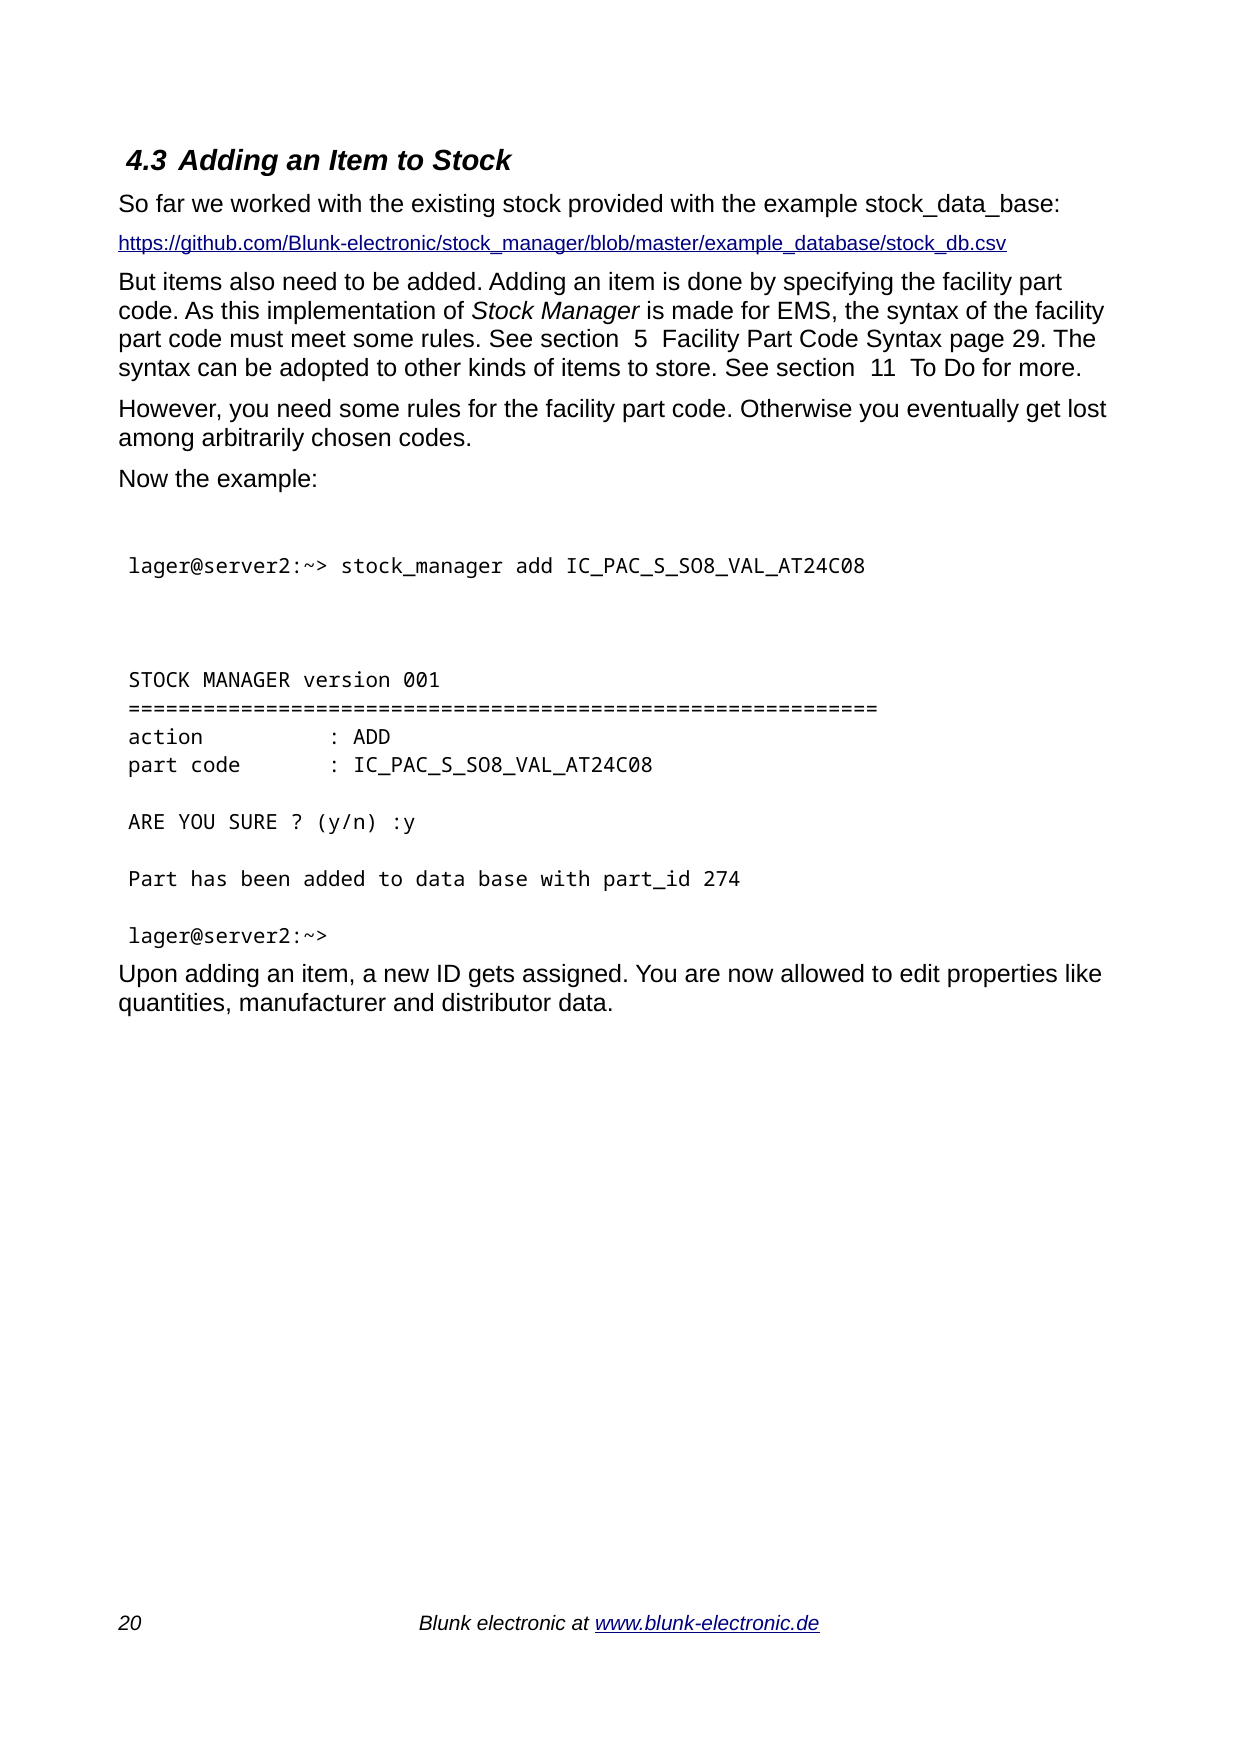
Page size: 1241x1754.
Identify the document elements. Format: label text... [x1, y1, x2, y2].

text Now the example: [118, 464, 1123, 493]
text So far we worked with the existing stock provided with the example stock_data_base: [118, 189, 1123, 218]
text https://github.com/Blunk-electronic/stock_manager/blob/master/example_database/stock_db.csv [118, 230, 1123, 254]
text However, you need some rules for the facility part code. Otherwise you eventually get lost among arbitrarily chosen codes. [118, 394, 1123, 452]
subtitle Adding an Item to Stock [118, 143, 1123, 177]
text But items also need to be added. Adding an item is done by specifying the facility part code. As this implementation of Stock Manager is made for EMS, the syntax of the facility part code must meet some rules. See section 5 Facility Part Code Syntax page 30. The syntax can be adopted to other kinds of items to store. See section 11 To Do for more. [118, 267, 1123, 382]
text Upon adding an item, a new ID gets assigned. You are now allowed to edit properties like quantities, manufacturer and distributor data. [118, 959, 1123, 1017]
